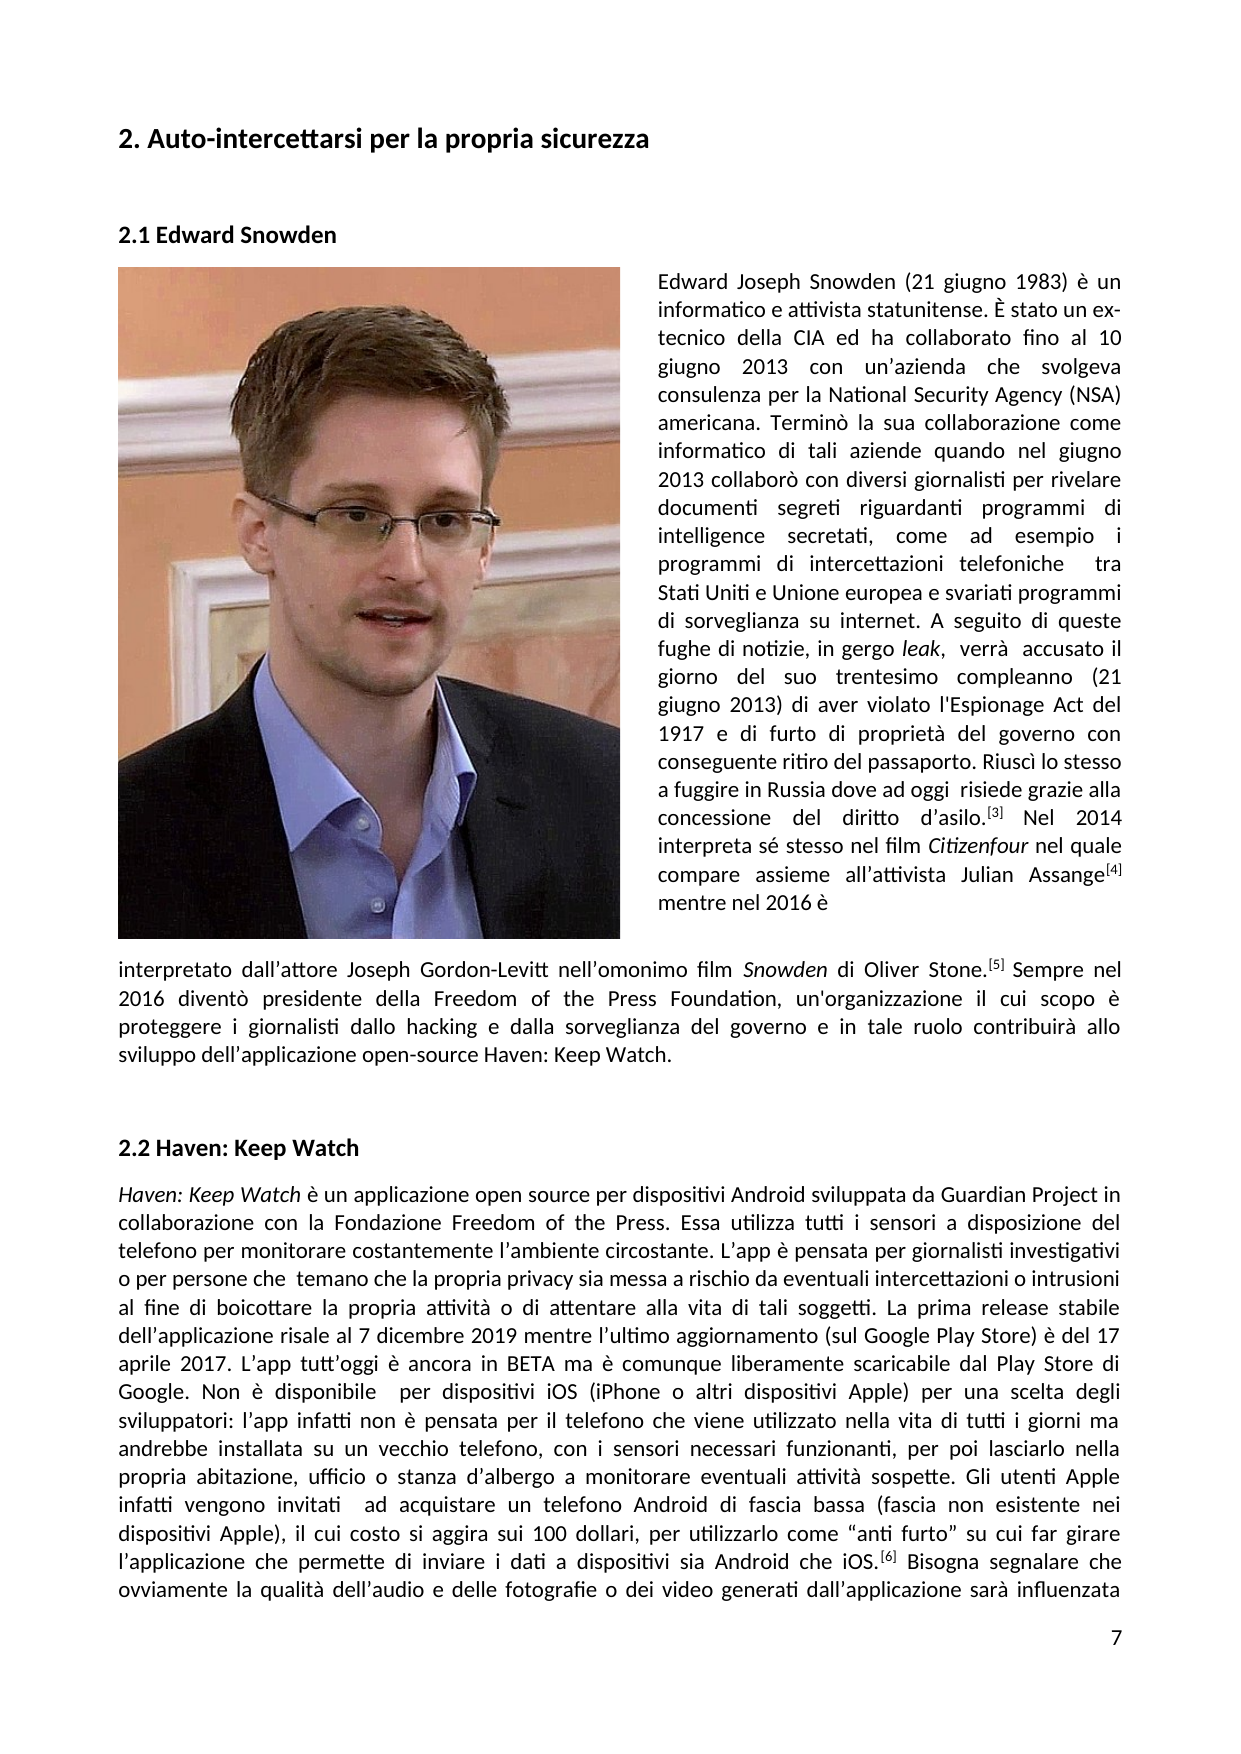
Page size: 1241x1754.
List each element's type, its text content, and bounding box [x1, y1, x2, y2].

text 2.1 Edward Snowden [118, 220, 1122, 250]
text 2. Auto-intercettarsi per la propria sicurezza [118, 120, 1122, 155]
text Edward Joseph Snowden (21 giugno 1983) è un informatico e attivista statunitense. È stato un ex-tecnico della CIA ed ha collaborato fino al 10 giugno 2013 con un’azienda che svolgeva consulenza per la National Security Agency (NSA) americana. Terminò la sua collaborazione come informatico di tali aziende quando nel giugno 2013 collaborò con diversi giornalisti per rivelare documenti segreti riguardanti programmi di intelligence secretati, come ad esempio i programmi di intercettazioni telefoniche tra Stati Uniti e Unione europea e svariati programmi di sorveglianza su internet. A seguito di queste fughe di notizie, in gergo leak, verrà accusato il giorno del suo trentesimo compleanno (21 giugno 2013) di aver violato l'Espionage Act del 1917 e di furto di proprietà del governo con conseguente ritiro del passaporto. Riuscì lo stesso a fuggire in Russia dove ad oggi risiede grazie alla concessione del diritto d’asilo.[3] Nel 2014 interpreta sé stesso nel film Citizenfour nel quale compare assieme all’attivista Julian Assange[4] mentre nel 2016 è [658, 267, 1122, 916]
text interpretato dall’attore Joseph Gordon-Levitt nell’omonimo film Snowden di Oliver Stone.[5] Sempre nel 2016 diventò presidente della Freedom of the Press Foundation, un'organizzazione il cui scopo è proteggere i giornalisti dallo hacking e dalla sorveglianza del governo e in tale ruolo contribuirà allo sviluppo dell’applicazione open-source Haven: Keep Watch. [118, 956, 1122, 1068]
text 2.2 Haven: Keep Watch [118, 1132, 1122, 1163]
text Haven: Keep Watch è un applicazione open source per dispositivi Android sviluppata da Guardian Project in collaborazione con la Fondazione Freedom of the Press. Essa utilizza tutti i sensori a disposizione del telefono per monitorare costantemente l’ambiente circostante. L’app è pensata per giornalisti investigativi o per persone che temano che la propria privacy sia messa a rischio da eventuali intercettazioni o intrusioni al fine di boicottare la propria attività o di attentare alla vita di tali soggetti. La prima release stabile dell’applicazione risale al 7 dicembre 2019 mentre l’ultimo aggiornamento (sul Google Play Store) è del 17 aprile 2017. L’app tutt’oggi è ancora in BETA ma è comunque liberamente scaricabile dal Play Store di Google. Non è disponibile per dispositivi iOS (iPhone o altri dispositivi Apple) per una scelta degli sviluppatori: l’app infatti non è pensata per il telefono che viene utilizzato nella vita di tutti i giorni ma andrebbe installata su un vecchio telefono, con i sensori necessari funzionanti, per poi lasciarlo nella propria abitazione, ufficio o stanza d’albergo a monitorare eventuali attività sospette. Gli utenti Apple infatti vengono invitati ad acquistare un telefono Android di fascia bassa (fascia non esistente nei dispositivi Apple), il cui costo si aggira sui 100 dollari, per utilizzarlo come “anti furto” su cui far girare l’applicazione che permette di inviare i dati a dispositivi sia Android che iOS.[6] Bisogna segnalare che ovviamente la qualità dell’audio e delle fotografie o dei video generati dall’applicazione sarà influenzata [118, 1180, 1122, 1603]
